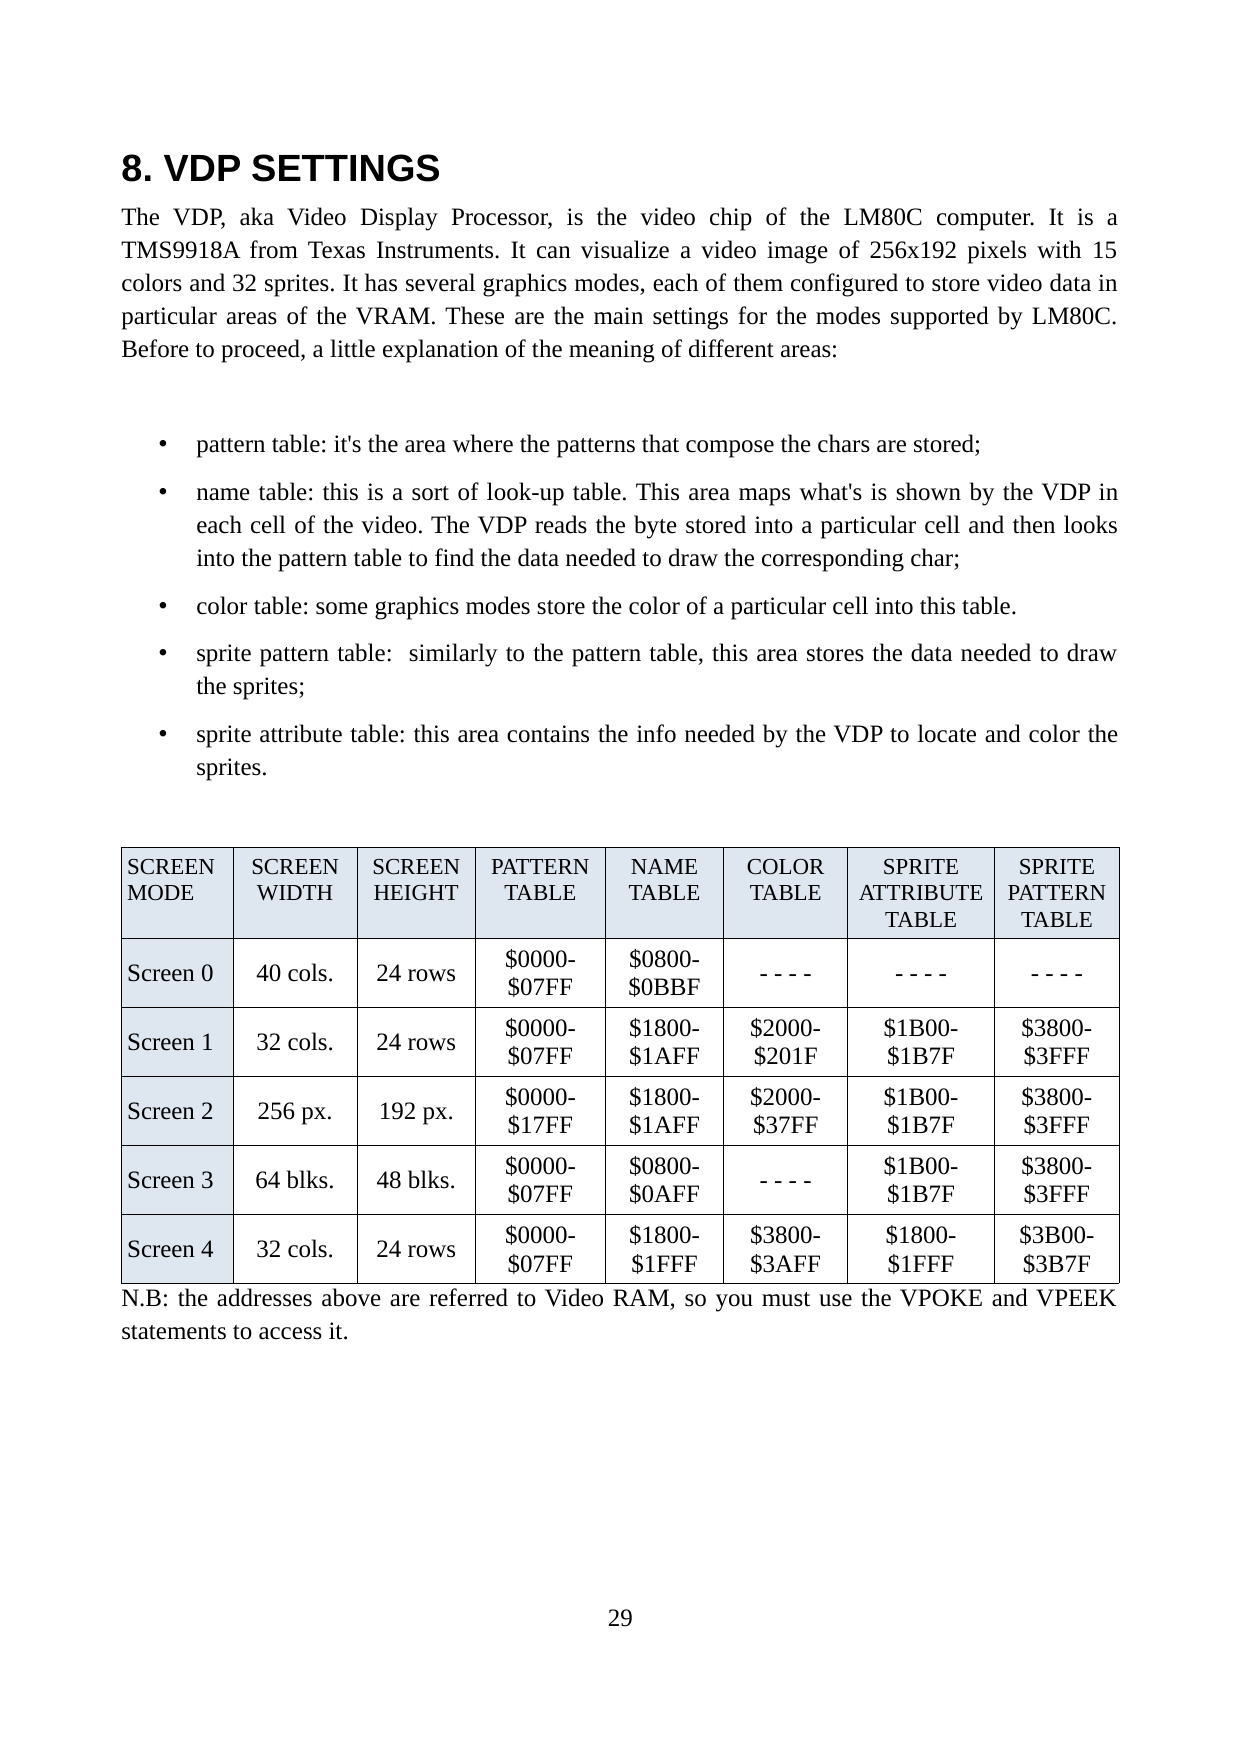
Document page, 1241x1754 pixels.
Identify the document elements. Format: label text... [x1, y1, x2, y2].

table_cell $1B00- $1B7F [848, 1077, 994, 1145]
table_cell $0800- $0AFF [606, 1146, 723, 1214]
text The VDP, aka Video Display Processor, is the video chip of the LM80C computer. It is a TMS9918A from Texas Instruments. It can visualize a video image of 256x192 pixels with 15 colors and 32 sprites. It has several graphics modes, each of them configured to store video data in particular areas of the VRAM. These are the main settings for the modes supported by LM80C. Before to proceed, a little explanation of the meaning of different areas: [121, 202, 1119, 363]
table_cell 256 px. [234, 1077, 357, 1145]
table_cell 24 rows [358, 1215, 475, 1283]
table_cell $0000- $07FF [476, 1008, 605, 1076]
table_cell 24 rows [358, 939, 475, 1007]
table_cell Screen 0 [122, 939, 233, 1007]
table_cell $0000- $07FF [476, 1146, 605, 1214]
table_cell - - - - [995, 939, 1119, 1007]
table_cell Screen 2 [122, 1077, 233, 1145]
table_cell $0000- $07FF [476, 939, 605, 1007]
table_cell $1B00- $1B7F [848, 1146, 994, 1214]
table_cell $0000- $07FF [476, 1215, 605, 1283]
table_cell 48 blks. [358, 1146, 475, 1214]
table_cell 192 px. [358, 1077, 475, 1145]
table_cell $3800- $3AFF [724, 1215, 847, 1283]
table_cell 64 blks. [234, 1146, 357, 1214]
subtitle 8. VDP SETTINGS [121, 146, 1119, 190]
table_cell $1800- $1AFF [606, 1008, 723, 1076]
table_cell $1800- $1AFF [606, 1077, 723, 1145]
table_cell $1800- $1FFF [848, 1215, 994, 1283]
list name table: this is a sort of look-up table. This area maps what's is shown by the VDP in each cell of the video. The VDP reads the byte stored into a particular cell and then looks into the pattern table to find the data needed to draw the corresponding char; [158, 477, 1119, 572]
table_header SPRITE ATTRIBUTE TABLE [848, 848, 994, 938]
table_header COLOR TABLE [724, 848, 847, 938]
table_cell 32 cols. [234, 1215, 357, 1283]
table_header PATTERN TABLE [476, 848, 605, 938]
table_cell 32 cols. [234, 1008, 357, 1076]
table_header SPRITE PATTERN TABLE [995, 848, 1119, 938]
table_cell 24 rows [358, 1008, 475, 1076]
table_cell 40 cols. [234, 939, 357, 1007]
table_cell $1800- $1FFF [606, 1215, 723, 1283]
list color table: some graphics modes store the color of a particular cell into this table. [158, 591, 1119, 619]
table_cell $1B00- $1B7F [848, 1008, 994, 1076]
table_cell $3B00- $3B7F [995, 1215, 1119, 1283]
list pattern table: it's the area where the patterns that compose the chars are stored; [158, 429, 1119, 458]
table_header SCREEN MODE [122, 848, 233, 938]
table_cell Screen 3 [122, 1146, 233, 1214]
table_cell $3800- $3FFF [995, 1077, 1119, 1145]
table_cell - - - - [724, 939, 847, 1007]
table_cell Screen 1 [122, 1008, 233, 1076]
table_cell $3800- $3FFF [995, 1146, 1119, 1214]
list sprite attribute table: this area contains the info needed by the VDP to locate and color the sprites. [158, 719, 1119, 781]
table_cell - - - - [848, 939, 994, 1007]
table_cell $0800- $0BBF [606, 939, 723, 1007]
table_cell - - - - [724, 1146, 847, 1214]
table_header SCREEN HEIGHT [358, 848, 475, 938]
list sprite pattern table: similarly to the pattern table, this area stores the data needed to draw the sprites; [158, 638, 1119, 700]
text N.B: the addresses above are referred to Video RAM, so you must use the VPOKE and VPEEK statements to access it. [121, 1284, 1119, 1345]
table_cell Screen 4 [122, 1215, 233, 1283]
table_cell $2000- $37FF [724, 1077, 847, 1145]
table_header NAME TABLE [606, 848, 723, 938]
table_cell $3800- $3FFF [995, 1008, 1119, 1076]
table_cell $2000- $201F [724, 1008, 847, 1076]
table_cell $0000- $17FF [476, 1077, 605, 1145]
table_header SCREEN WIDTH [234, 848, 357, 938]
